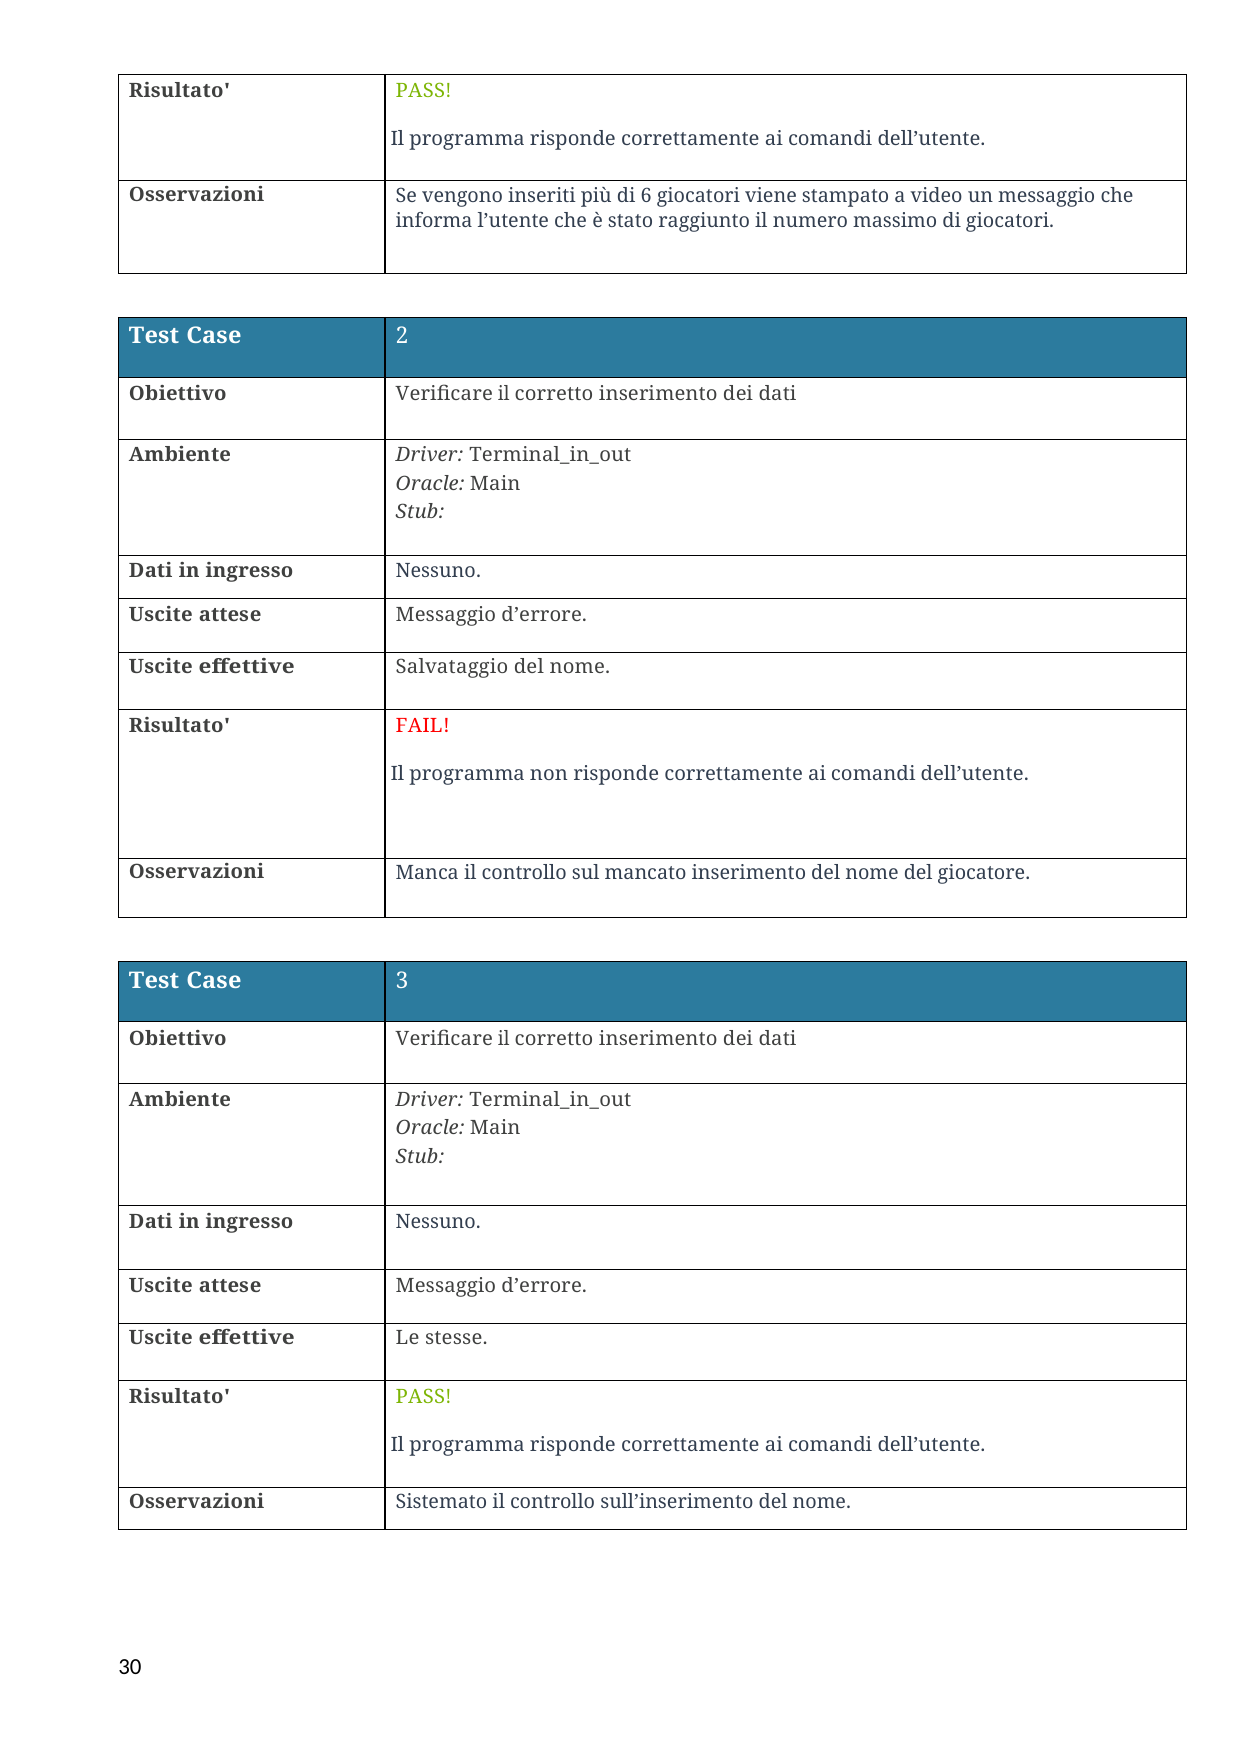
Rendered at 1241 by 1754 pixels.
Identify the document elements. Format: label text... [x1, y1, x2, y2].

table_cell Osservazioni [119, 1488, 384, 1529]
table_cell FAIL! Il programma non risponde correttamente ai comandi dell’utente. [386, 710, 1186, 857]
table_cell Verificare il corretto inserimento dei dati [386, 1022, 1186, 1083]
table_cell Uscite effettive [119, 1324, 384, 1380]
table_cell Nessuno. [386, 556, 1186, 598]
table_cell Nessuno. [386, 1206, 1186, 1269]
table_cell Ambiente [119, 440, 384, 554]
table_cell Osservazioni [119, 181, 384, 272]
table_cell Risultato' [119, 710, 384, 857]
table_cell PASS! Il programma risponde correttamente ai comandi dell’utente. [386, 75, 1186, 180]
table_cell Sistemato il controllo sull’inserimento del nome. [386, 1488, 1186, 1529]
table_header Test Case [119, 962, 384, 1021]
table_header Test Case [119, 318, 384, 377]
table_cell Se vengono inseriti più di 6 giocatori viene stampato a video un messaggio che informa l’utente che è stato raggiunto il numero massimo di giocatori. [386, 181, 1186, 272]
table_cell Verificare il corretto inserimento dei dati [386, 378, 1186, 438]
table_cell Obiettivo [119, 378, 384, 438]
table_cell Risultato' [119, 75, 384, 180]
table_cell Uscite attese [119, 1270, 384, 1323]
table_cell Messaggio d’errore. [386, 599, 1186, 652]
table_cell Messaggio d’errore. [386, 1270, 1186, 1323]
table_cell Risultato' [119, 1381, 384, 1487]
table_cell Driver: Terminal_in_out Oracle: Main Stub: [386, 440, 1186, 554]
table_header 2 [386, 318, 1186, 377]
table_cell Uscite attese [119, 599, 384, 652]
table_cell Manca il controllo sul mancato inserimento del nome del giocatore. [386, 859, 1186, 917]
table_cell Obiettivo [119, 1022, 384, 1083]
table_cell Driver: Terminal_in_out Oracle: Main Stub: [386, 1084, 1186, 1205]
table_cell Dati in ingresso [119, 556, 384, 598]
table_cell Salvataggio del nome. [386, 653, 1186, 709]
table_cell PASS! Il programma risponde correttamente ai comandi dell’utente. [386, 1381, 1186, 1487]
table_cell Ambiente [119, 1084, 384, 1205]
table_cell Uscite effettive [119, 653, 384, 709]
table_cell Dati in ingresso [119, 1206, 384, 1269]
table_header 3 [386, 962, 1186, 1021]
table_cell Osservazioni [119, 859, 384, 917]
table_cell Le stesse. [386, 1324, 1186, 1380]
